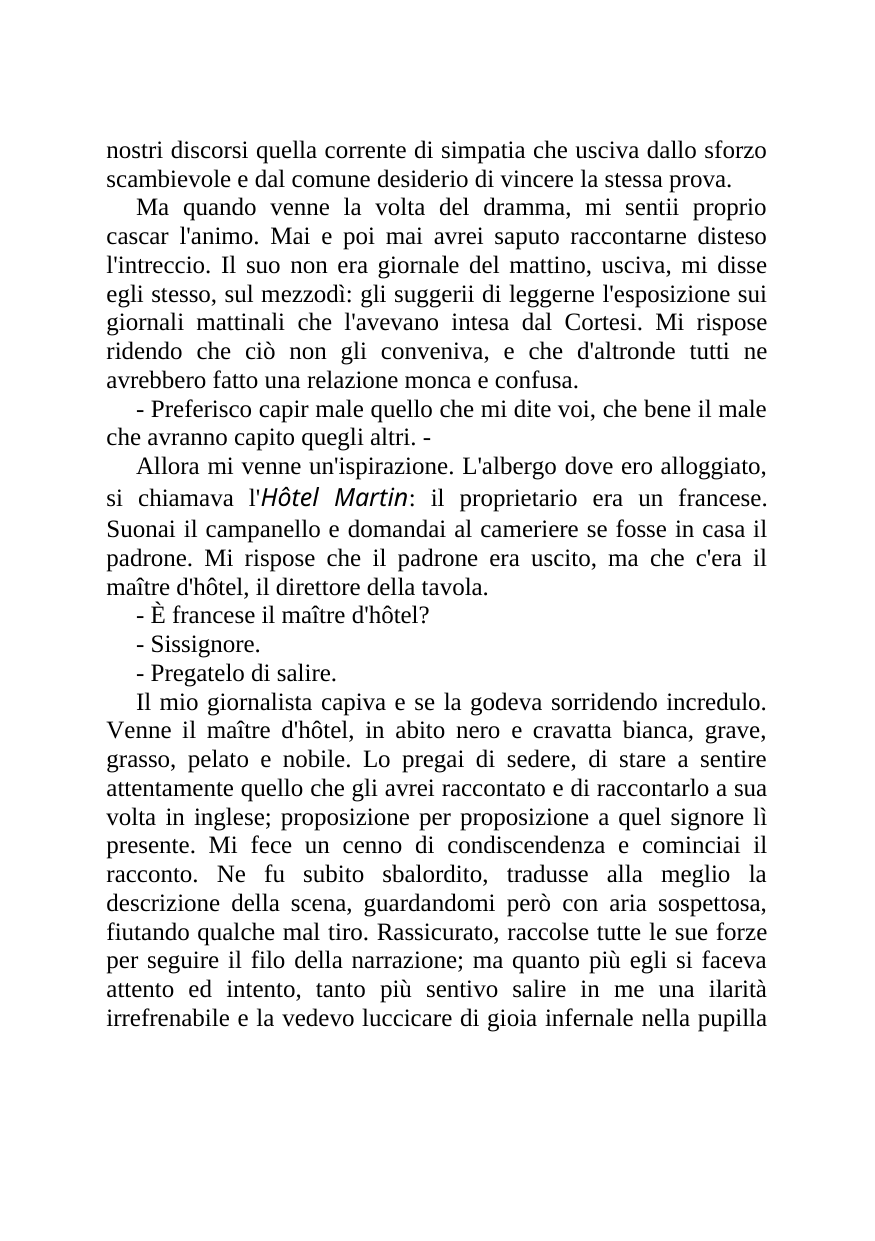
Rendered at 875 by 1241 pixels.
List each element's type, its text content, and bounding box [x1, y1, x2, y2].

text Ma quando venne la volta del dramma, mi sentii proprio cascar l'animo. Mai e poi mai avrei saputo raccontarne disteso l'intreccio. Il suo non era giornale del mattino, usciva, mi disse egli stesso, sul mezzodì: gli suggerii di leggerne l'esposizione sui giornali mattinali che l'avevano intesa dal Cortesi. Mi rispose ridendo che ciò non gli conveniva, e che d'altronde tutti ne avrebbero fatto una relazione monca e confusa. [106, 192, 768, 394]
text - Pregatelo di salire. [106, 658, 768, 687]
text Allora mi venne un'ispirazione. L'albergo dove ero alloggiato, si chiamava l'Hôtel Martin: il proprietario era un francese. Suonai il campanello e domandai al cameriere se fosse in casa il padrone. Mi rispose che il padrone era uscito, ma che c'era il maître d'hôtel, il direttore della tavola. [106, 451, 768, 600]
text - Sissignore. [106, 629, 768, 658]
text Il mio giornalista capiva e se la godeva sorridendo incredulo. Venne il maître d'hôtel, in abito nero e cravatta bianca, grave, grasso, pelato e nobile. Lo pregai di sedere, di stare a sentire attentamente quello che gli avrei raccontato e di raccontarlo a sua volta in inglese; proposizione per proposizione a quel signore lì presente. Mi fece un cenno di condiscendenza e cominciai il racconto. Ne fu subito sbalordito, tradusse alla meglio la descrizione della scena, guardandomi però con aria sospettosa, fiutando qualche mal tiro. Rassicurato, raccolse tutte le sue forze per seguire il filo della narrazione; ma quanto più egli si faceva attento ed intento, tanto più sentivo salire in me una ilarità irrefrenabile e la vedevo luccicare di gioia infernale nella pupilla [106, 687, 768, 1032]
text - È francese il maître d'hôtel? [106, 600, 768, 629]
text nostri discorsi quella corrente di simpatia che usciva dallo sforzo scambievole e dal comune desiderio di vincere la stessa prova. [106, 135, 768, 192]
text - Preferisco capir male quello che mi dite voi, che bene il male che avranno capito quegli altri. - [106, 394, 768, 451]
